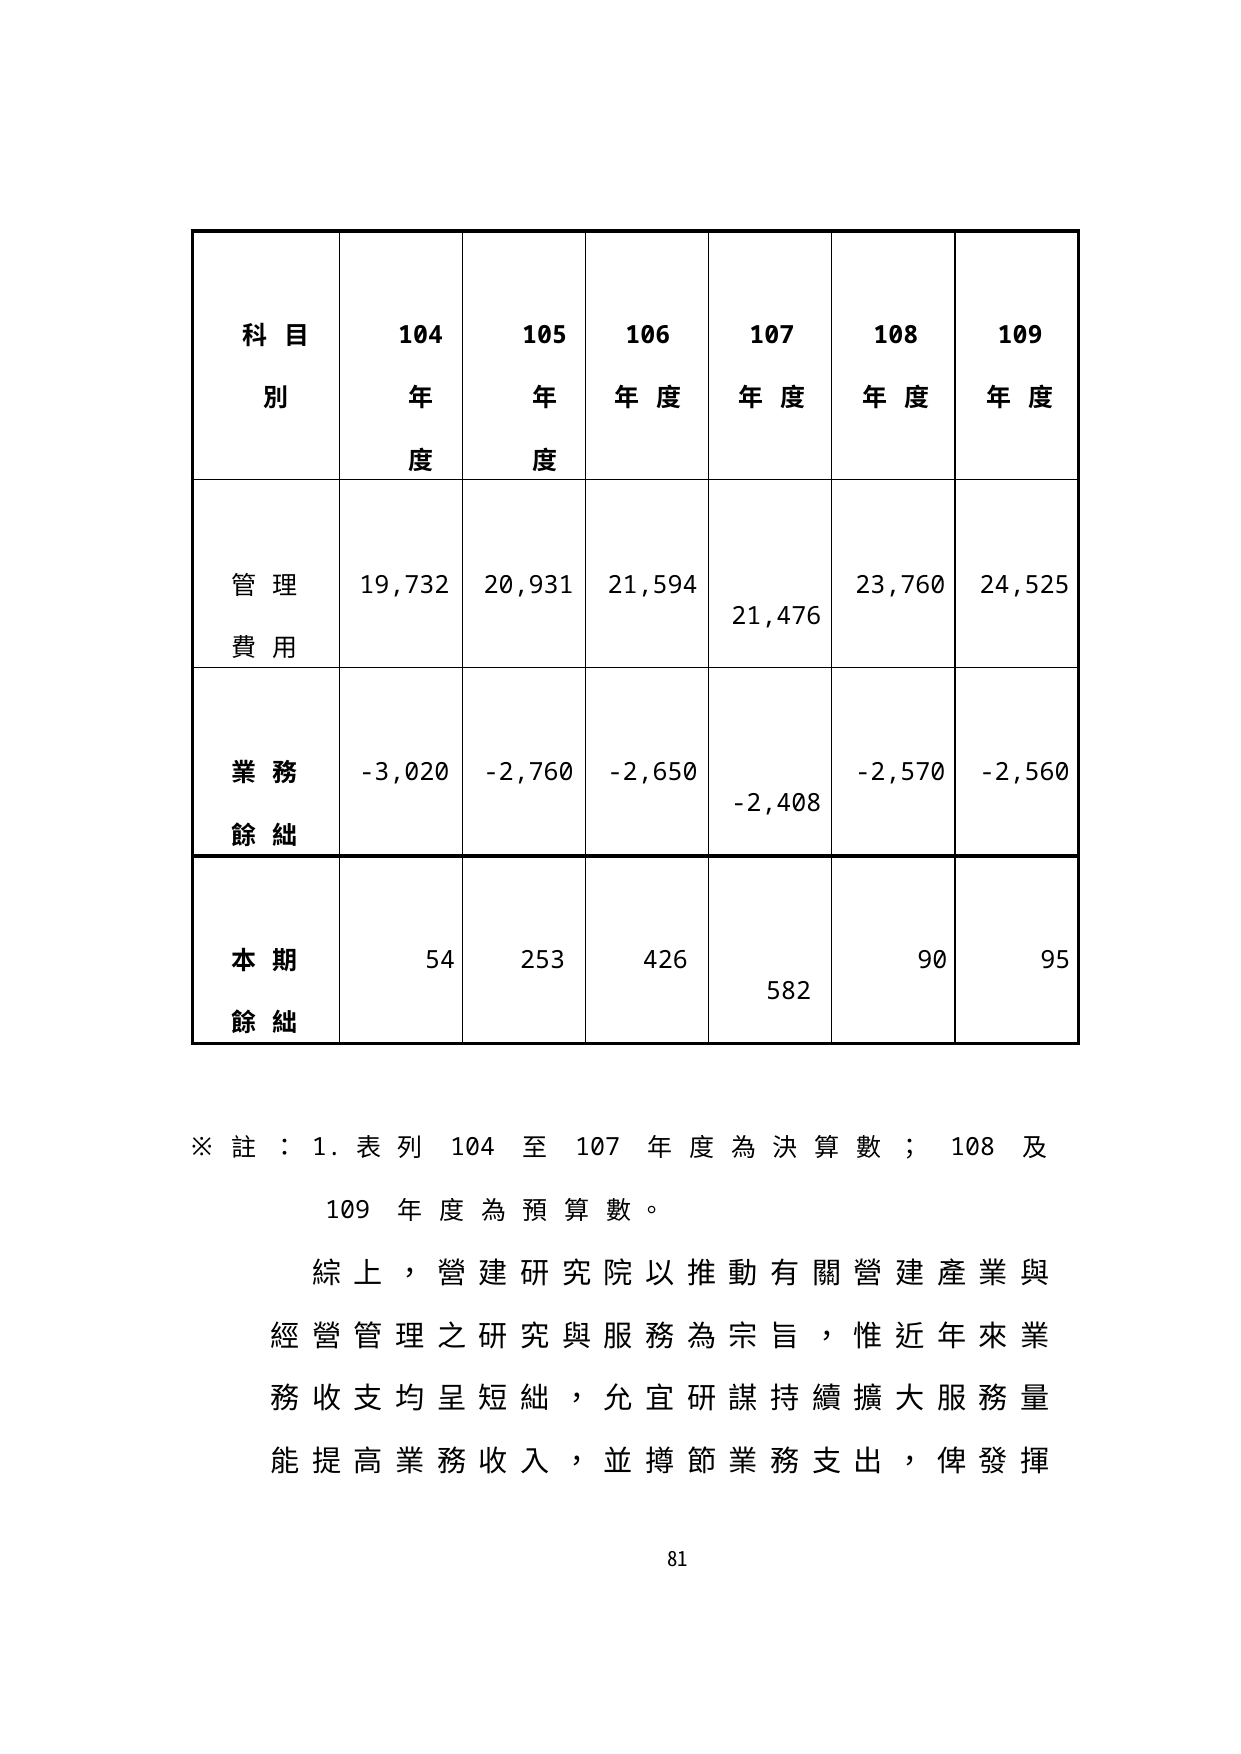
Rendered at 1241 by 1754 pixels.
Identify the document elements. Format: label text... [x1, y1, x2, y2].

table_cell -2,650 [586, 668, 708, 854]
table_cell 253 [463, 858, 585, 1042]
table_cell 21,594 [586, 480, 708, 667]
table_cell -2,760 [463, 668, 585, 854]
table_header 105年度 [463, 233, 585, 479]
table_cell 業務餘絀 [194, 668, 339, 854]
table_cell -2,570 [832, 668, 954, 854]
table_cell 54 [340, 858, 462, 1042]
table_cell 23,760 [832, 480, 954, 667]
text 綜上，營建研究院以推動有關營建產業與經營管理之研究與服務為宗旨，惟近年來業務收支均呈短絀，允宜研謀持續擴大服務量能提高業務收入，並撙節業務支出，俾發揮 [240, 1229, 1056, 1479]
table_cell 20,931 [463, 480, 585, 667]
table_header 106年度 [586, 233, 708, 479]
table_cell 90 [832, 858, 954, 1042]
table_header 108年度 [832, 233, 954, 479]
table_header 104年度 [340, 233, 462, 479]
table_cell 95 [956, 858, 1077, 1042]
table_cell 24,525 [956, 480, 1077, 667]
table_cell -2,560 [956, 668, 1077, 854]
table_cell 21,476 [709, 480, 831, 667]
table_cell -2,408 [709, 668, 831, 854]
table_header 109年度 [956, 233, 1077, 479]
text ※註：1.表列104至107年度為決算數；108及109年度為預算數。 [181, 1104, 1056, 1229]
table_cell 426 [586, 858, 708, 1042]
table_cell 582 [709, 858, 831, 1042]
table_header 科目別 [194, 233, 339, 479]
table_cell 本期餘絀 [194, 858, 339, 1042]
table_cell 19,732 [340, 480, 462, 667]
table_header 107年度 [709, 233, 831, 479]
table_cell 管理費用 [194, 480, 339, 667]
table_cell -3,020 [340, 668, 462, 854]
